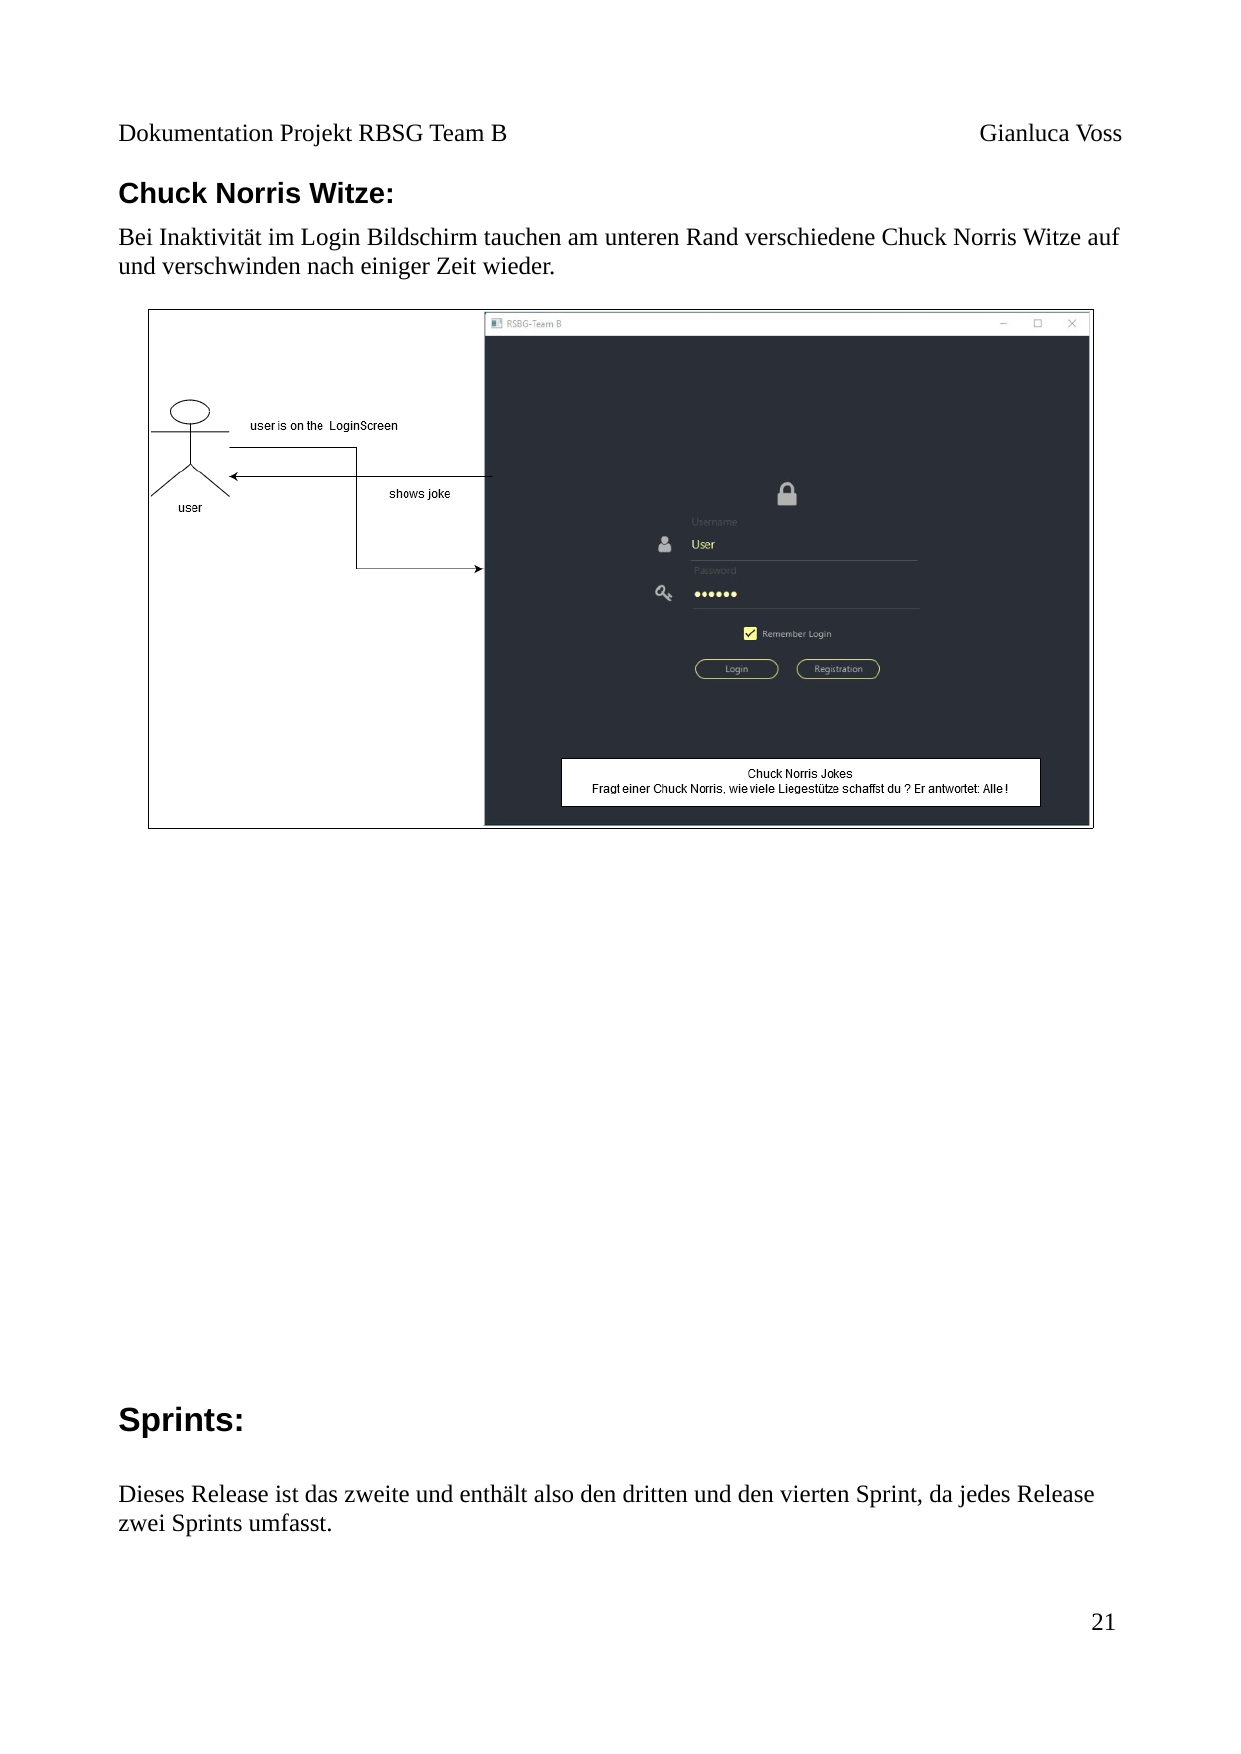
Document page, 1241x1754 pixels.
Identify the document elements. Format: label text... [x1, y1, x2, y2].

text Dieses Release ist das zweite und enthält also den dritten und den vierten Sprint, da jedes Release zwei Sprints umfasst. [118, 1479, 1122, 1537]
subtitle Sprints: [118, 1399, 1122, 1438]
text Bei Inaktivität im Login Bildschirm tauchen am unteren Rand verschiedene Chuck Norris Witze auf und verschwinden nach einiger Zeit wieder. [118, 222, 1122, 280]
subtitle Chuck Norris Witze: [118, 176, 1122, 210]
picture [150, 311, 1090, 826]
